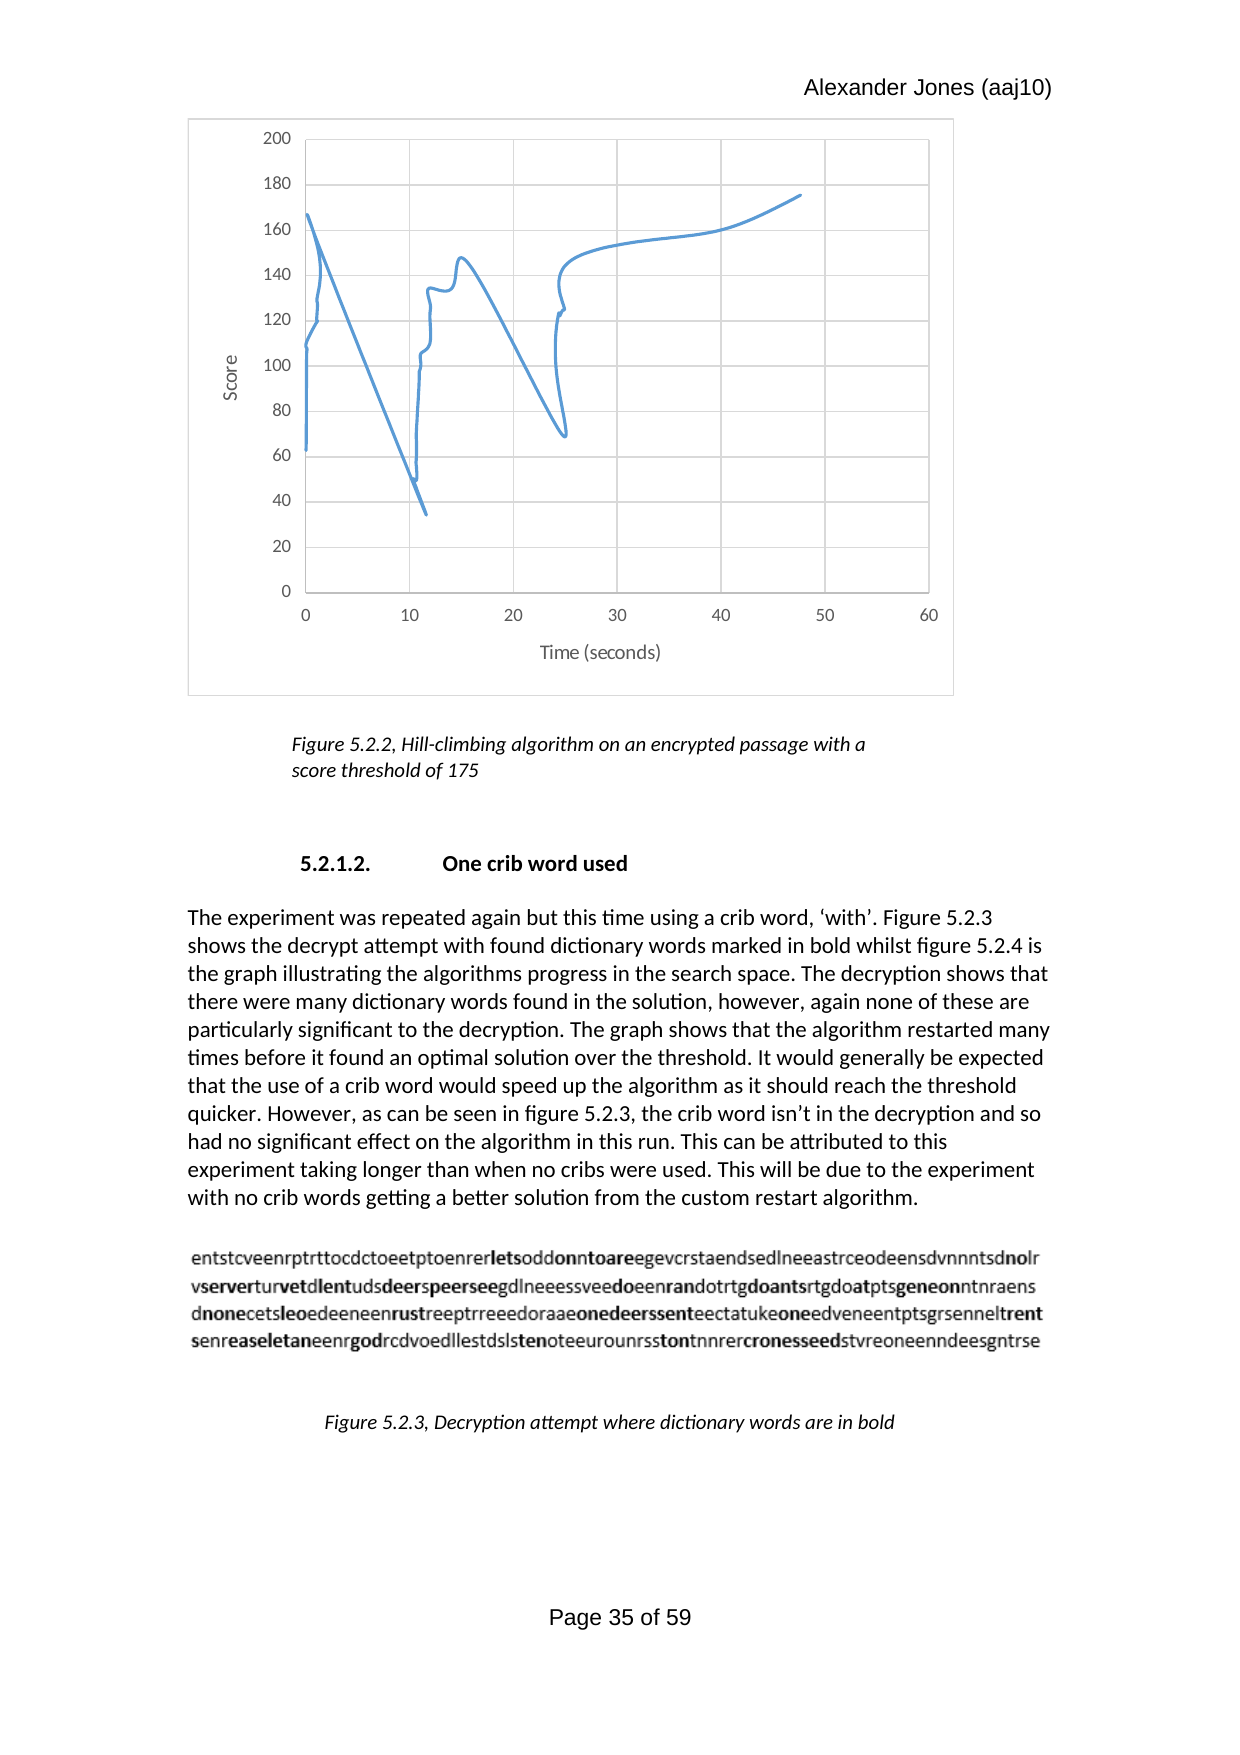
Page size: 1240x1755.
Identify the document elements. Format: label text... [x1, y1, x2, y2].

text Figure 5.2.2, Hill-climbing algorithm on an encrypted passage with a score threshold of 175 [292, 731, 880, 782]
subtitle One crib word used [300, 849, 1052, 877]
text The experiment was repeated again but this time using a crib word, ‘with’. Figure 5.2.3 shows the decrypt attempt with found dictionary words marked in bold whilst figure 5.2.4 is the graph illustrating the algorithms progress in the search space. The decryption shows that there were many dictionary words found in the solution, however, again none of these are particularly significant to the decryption. The graph shows that the algorithm restarted many times before it found an optimal solution over the threshold. It would generally be expected that the use of a crib word would speed up the algorithm as it should reach the threshold quicker. However, as can be seen in figure 5.2.3, the crib word isn’t in the decryption and so had no significant effect on the algorithm in this run. This can be attributed to this experiment taking longer than when no cribs were used. This will be due to the experiment with no crib words getting a better solution from the custom restart algorithm. [187, 903, 1052, 1211]
text Figure 5.2.3, Decryption attempt where dictionary words are in bold [324, 1409, 913, 1434]
